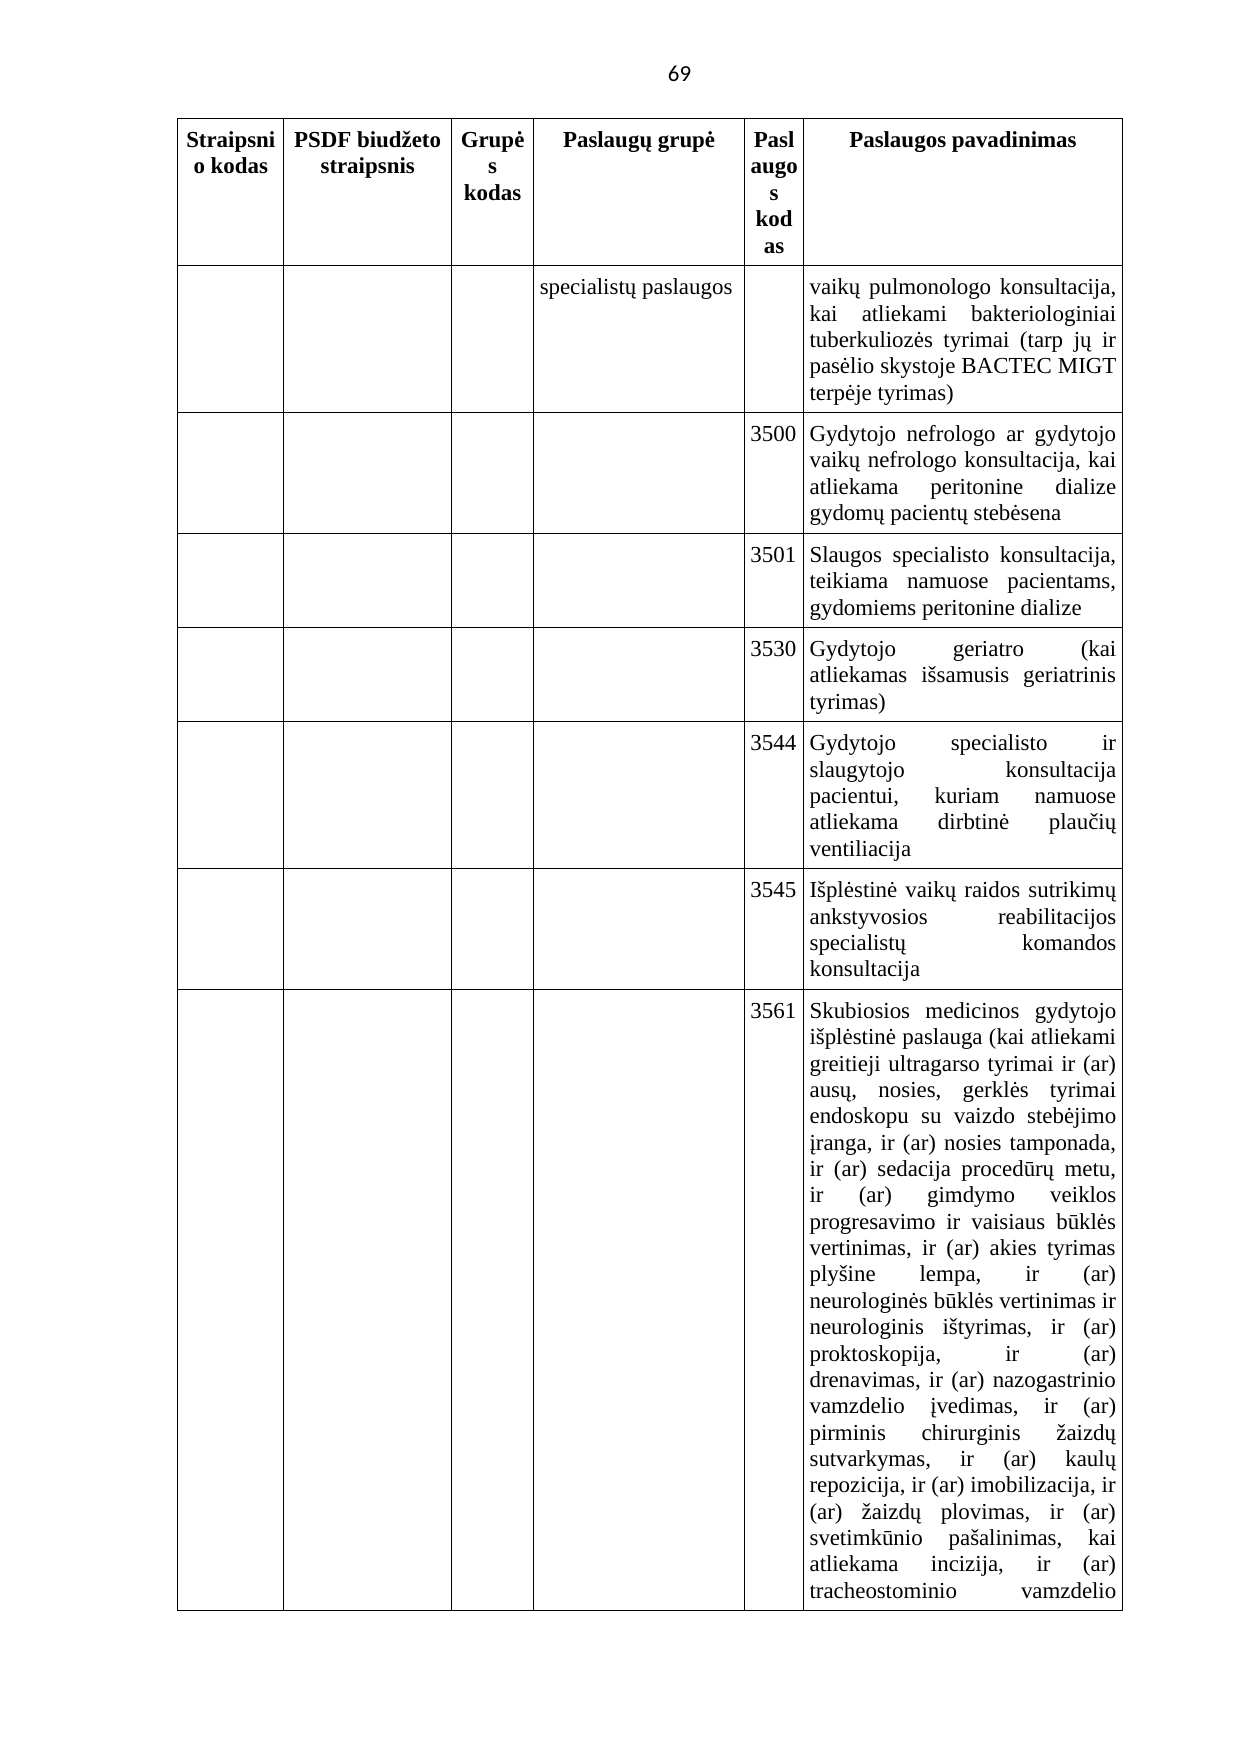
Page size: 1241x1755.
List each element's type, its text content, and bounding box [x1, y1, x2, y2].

table_cell [284, 413, 451, 533]
table_cell [284, 990, 451, 1610]
table_cell 3501 [745, 534, 803, 627]
table_cell [178, 534, 283, 627]
table_cell [745, 266, 803, 412]
table_header Paslaugos pavadinimas [804, 119, 1122, 265]
table_cell [452, 628, 533, 721]
table_cell specialistų paslaugos [534, 266, 744, 412]
table_cell [534, 869, 744, 989]
table_cell [534, 990, 744, 1610]
table_header PSDF biudžeto straipsnis [284, 119, 451, 265]
table_header Straipsnio kodas [178, 119, 283, 265]
table_cell [284, 722, 451, 868]
table_cell [452, 534, 533, 627]
table_cell [178, 413, 283, 533]
table_cell [178, 628, 283, 721]
table_cell Skubiosios medicinos gydytojo išplėstinė paslauga (kai atliekami greitieji ultragarso tyrimai ir (ar) ausų, nosies, gerklės tyrimai endoskopu su vaizdo stebėjimo įranga, ir (ar) nosies tamponada, ir (ar) sedacija procedūrų metu, ir (ar) gimdymo veiklos progresavimo ir vaisiaus būklės vertinimas, ir (ar) akies tyrimas plyšine lempa, ir (ar) neurologinės būklės vertinimas ir neurologinis ištyrimas, ir (ar) proktoskopija, ir (ar) drenavimas, ir (ar) nazogastrinio vamzdelio įvedimas, ir (ar) pirminis chirurginis žaizdų sutvarkymas, ir (ar) kaulų repozicija, ir (ar) imobilizacija, ir (ar) žaizdų plovimas, ir (ar) svetimkūnio pašalinimas, kai atliekama incizija, ir (ar) tracheostominio vamzdelio [804, 990, 1122, 1610]
table_cell [452, 869, 533, 989]
table_cell [534, 413, 744, 533]
table_cell [534, 534, 744, 627]
table_cell Gydytojo nefrologo ar gydytojo vaikų nefrologo konsultacija, kai atliekama peritonine dialize gydomų pacientų stebėsena [804, 413, 1122, 533]
table_cell [178, 990, 283, 1610]
table_header Paslaugos kodas [745, 119, 803, 265]
table_cell vaikų pulmonologo konsultacija, kai atliekami bakteriologiniai tuberkuliozės tyrimai (tarp jų ir pasėlio skystoje BACTEC MIGT terpėje tyrimas) [804, 266, 1122, 412]
table_cell [284, 534, 451, 627]
table_cell [534, 628, 744, 721]
table_cell 3545 [745, 869, 803, 989]
table_cell [452, 266, 533, 412]
table_cell 3561 [745, 990, 803, 1610]
table_cell [284, 869, 451, 989]
table_cell [452, 722, 533, 868]
table_cell 3530 [745, 628, 803, 721]
table_cell [284, 628, 451, 721]
table_cell 3544 [745, 722, 803, 868]
table_cell Gydytojo geriatro (kai atliekamas išsamusis geriatrinis tyrimas) [804, 628, 1122, 721]
table_cell Išplėstinė vaikų raidos sutrikimų ankstyvosios reabilitacijos specialistų komandos konsultacija [804, 869, 1122, 989]
table_cell [178, 722, 283, 868]
table_cell [284, 266, 451, 412]
table_cell [452, 413, 533, 533]
table_cell Gydytojo specialisto ir slaugytojo konsultacija pacientui, kuriam namuose atliekama dirbtinė plaučių ventiliacija [804, 722, 1122, 868]
table_cell [534, 722, 744, 868]
table_cell 3500 [745, 413, 803, 533]
table_cell [178, 869, 283, 989]
table_cell [452, 990, 533, 1610]
table_cell Slaugos specialisto konsultacija, teikiama namuose pacientams, gydomiems peritonine dialize [804, 534, 1122, 627]
table_cell [178, 266, 283, 412]
table_header Grupės kodas [452, 119, 533, 265]
table_header Paslaugų grupė [534, 119, 744, 265]
